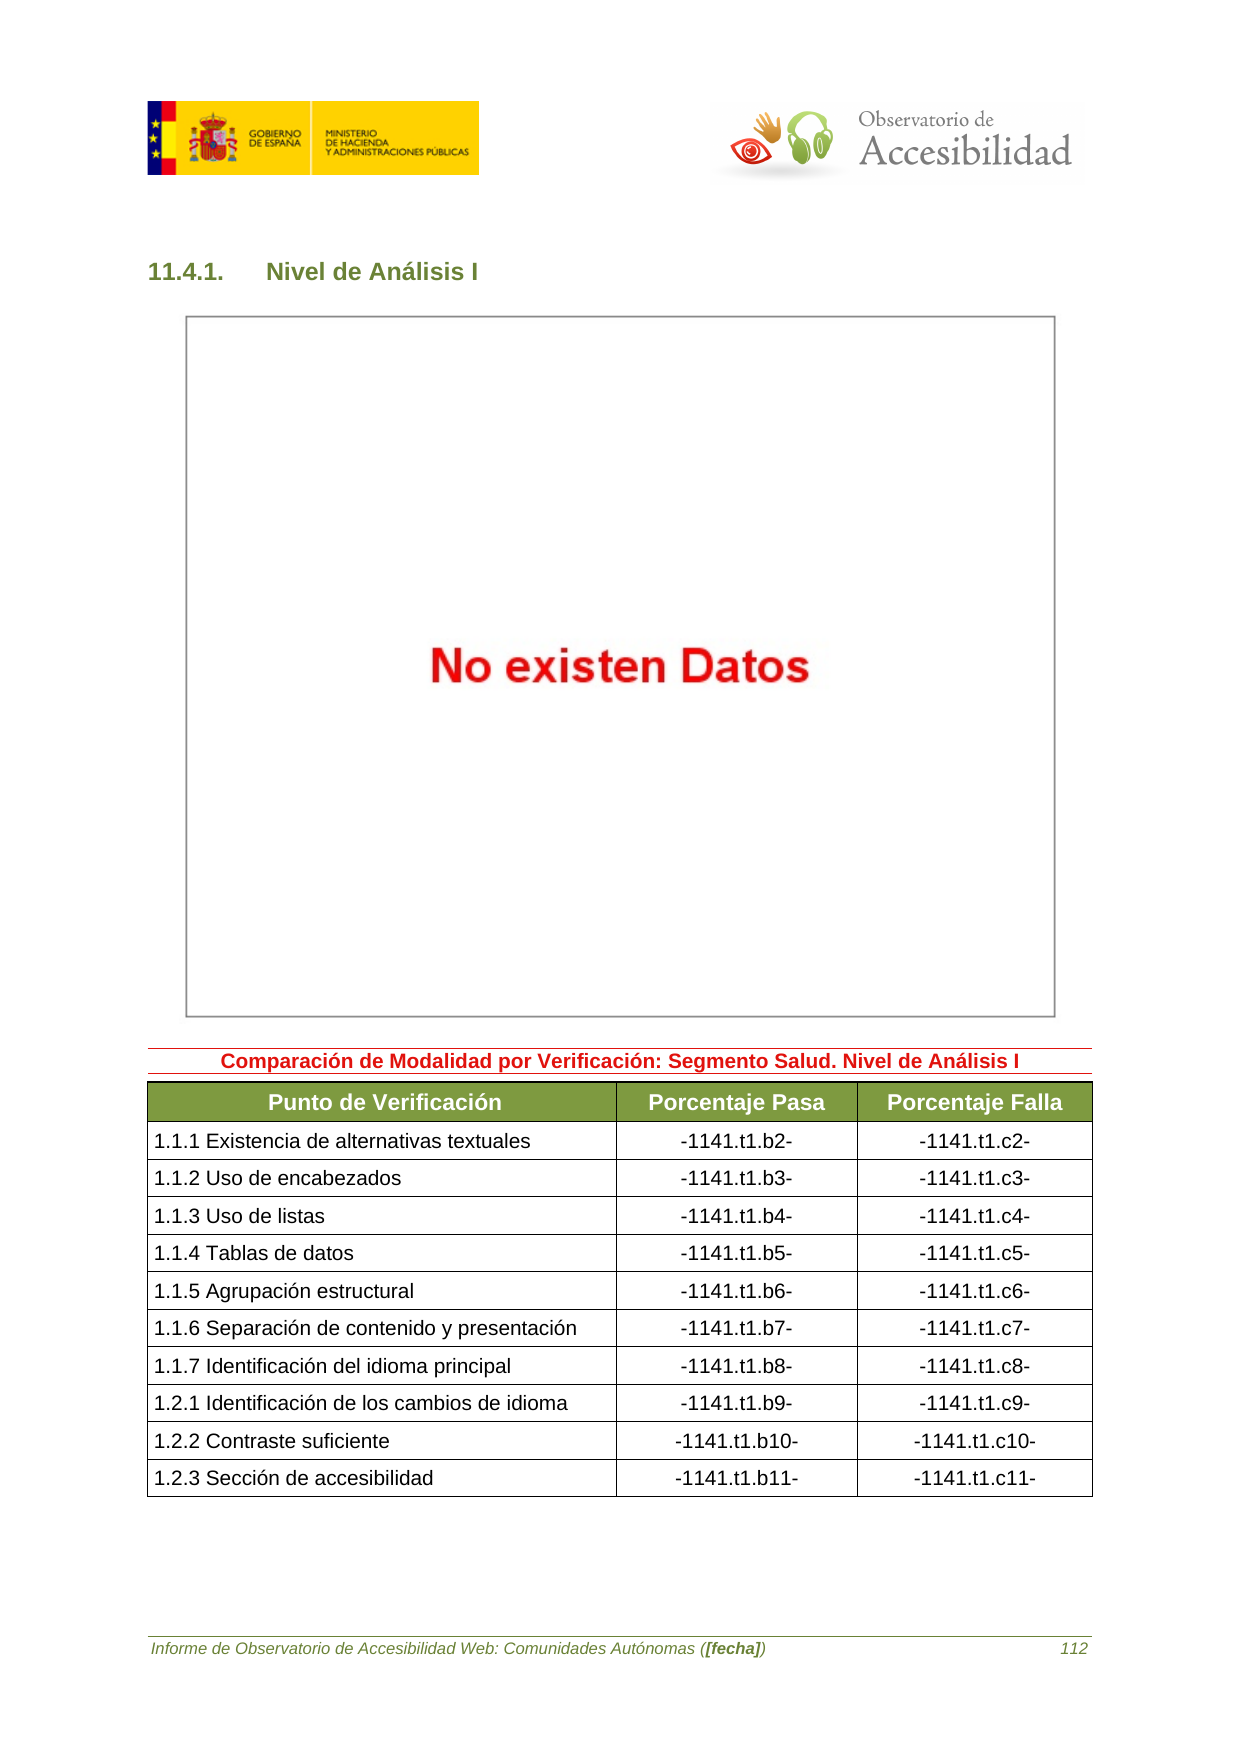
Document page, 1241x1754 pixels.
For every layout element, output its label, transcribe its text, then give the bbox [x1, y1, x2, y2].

table_cell -1141.t1.c6- [858, 1272, 1092, 1309]
table_cell -1141.t1.b3- [617, 1160, 857, 1196]
table_cell -1141.t1.c10- [858, 1422, 1092, 1459]
table_cell -1141.t1.c4- [858, 1197, 1092, 1234]
table_cell -1141.t1.b2- [617, 1122, 857, 1159]
table_cell 1.2.2 Contraste suficiente [148, 1422, 616, 1459]
table_cell -1141.t1.b5- [617, 1235, 857, 1271]
table_cell 1.1.5 Agrupación estructural [148, 1272, 616, 1309]
table_cell -1141.t1.c2- [858, 1122, 1092, 1159]
table_cell 1.1.7 Identificación del idioma principal [148, 1347, 616, 1384]
table_cell -1141.t1.b9- [617, 1385, 857, 1421]
table_cell -1141.t1.b10- [617, 1422, 857, 1459]
table_cell -1141.t1.b7- [617, 1310, 857, 1346]
subtitle Nivel de Análisis I [148, 257, 1092, 286]
table_cell -1141.t1.b8- [617, 1347, 857, 1384]
text Comparación de Modalidad por Verificación: Segmento Salud. Nivel de Análisis I [148, 1049, 1092, 1073]
table_cell 1.1.3 Uso de listas [148, 1197, 616, 1234]
table_cell -1141.t1.b11- [617, 1460, 857, 1496]
table_cell 1.1.1 Existencia de alternativas textuales [148, 1122, 616, 1159]
table_cell -1141.t1.c8- [858, 1347, 1092, 1384]
table_cell -1141.t1.b6- [617, 1272, 857, 1309]
table_cell -1141.t1.c7- [858, 1310, 1092, 1346]
table_cell 1.1.4 Tablas de datos [148, 1235, 616, 1271]
table_cell -1141.t1.c11- [858, 1460, 1092, 1496]
table_cell 1.1.2 Uso de encabezados [148, 1160, 616, 1196]
picture [147, 101, 479, 175]
table_header Porcentaje Falla [858, 1083, 1092, 1121]
picture [710, 102, 1086, 185]
table_cell -1141.t1.c5- [858, 1235, 1092, 1271]
table_cell -1141.t1.c9- [858, 1385, 1092, 1421]
table_cell 1.2.1 Identificación de los cambios de idioma [148, 1385, 616, 1421]
table_cell -1141.t1.c3- [858, 1160, 1092, 1196]
table_header Punto de Verificación [148, 1083, 616, 1121]
table_cell -1141.t1.b4- [617, 1197, 857, 1234]
table_cell 1.1.6 Separación de contenido y presentación [148, 1310, 616, 1346]
table_cell 1.2.3 Sección de accesibilidad [148, 1460, 616, 1496]
table_header Porcentaje Pasa [617, 1083, 857, 1121]
picture [178, 313, 1062, 1024]
